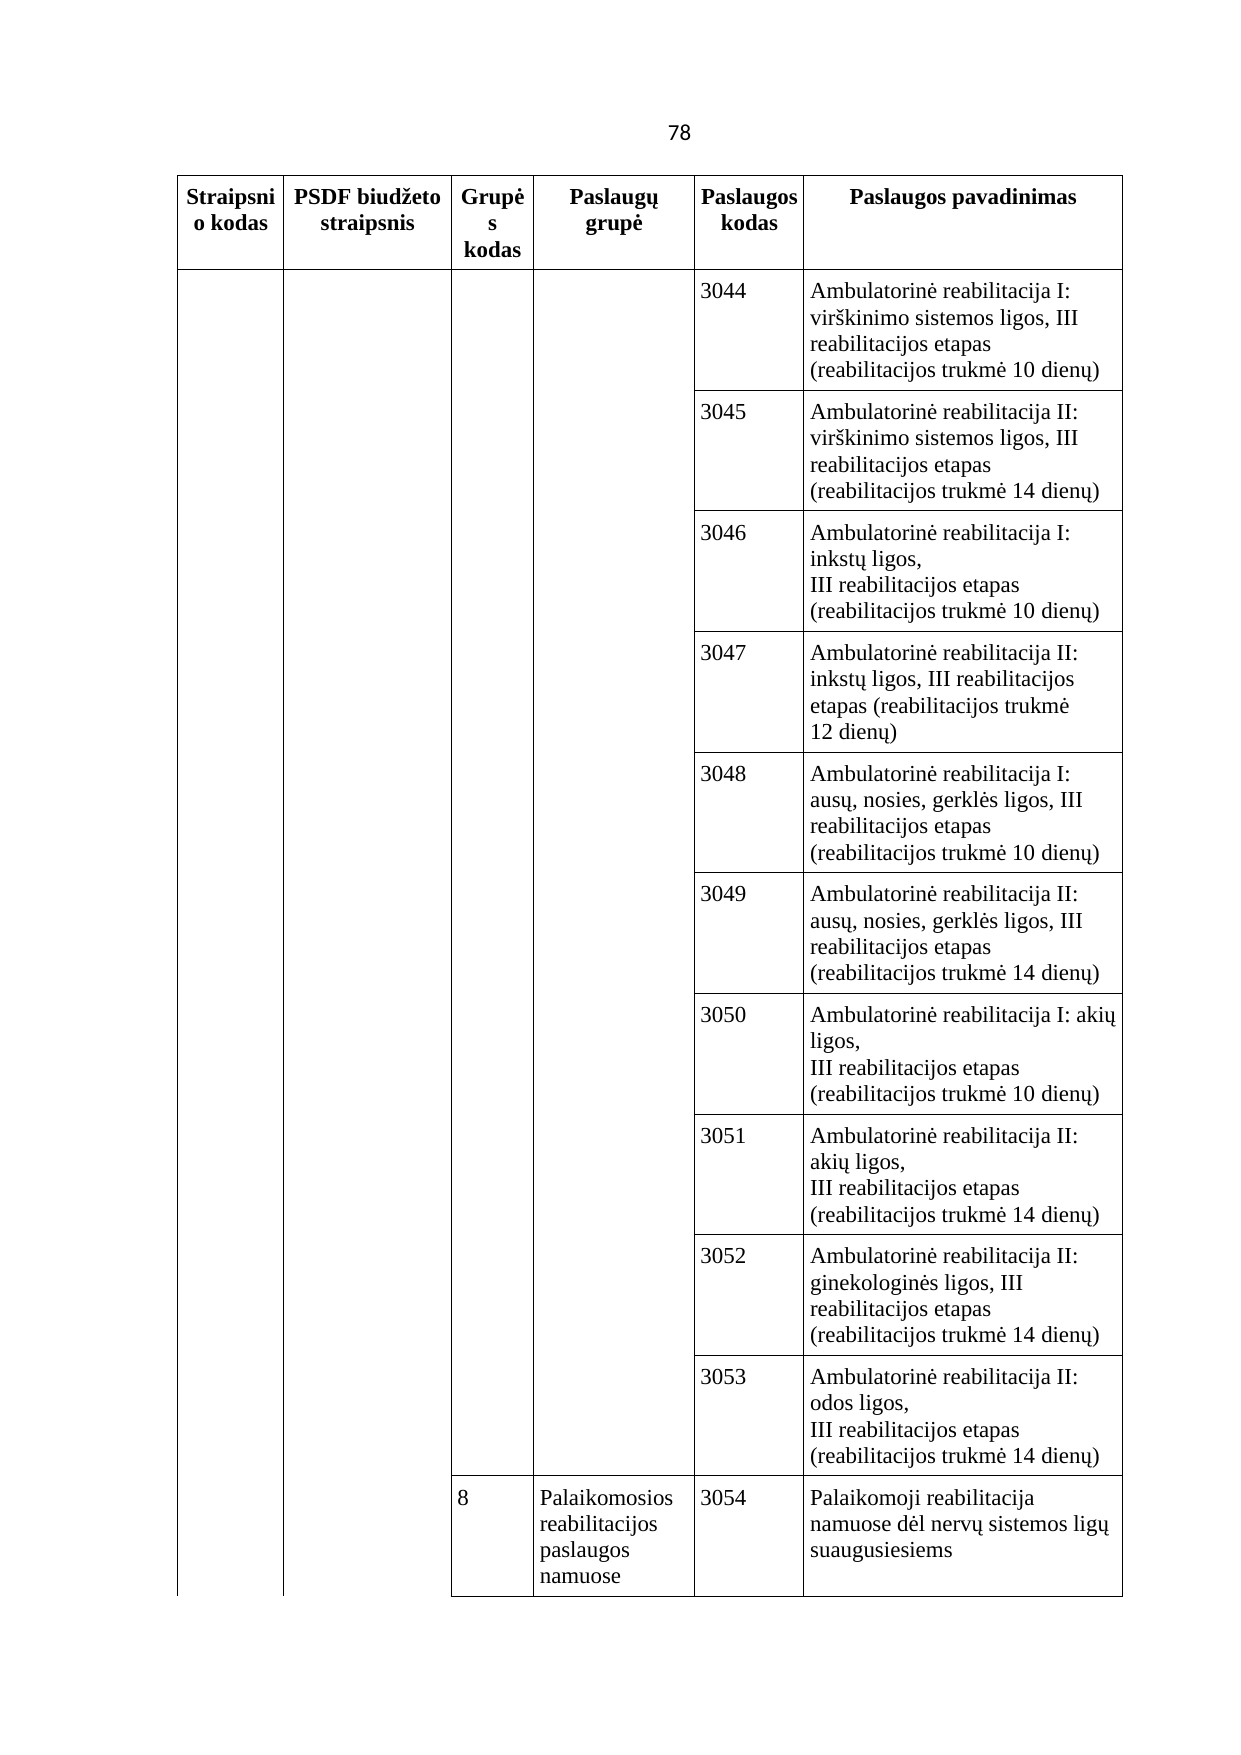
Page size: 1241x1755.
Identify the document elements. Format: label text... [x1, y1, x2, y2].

table_cell 3047 [695, 632, 803, 752]
table_cell [452, 631, 533, 752]
table_cell [452, 390, 533, 510]
table_cell [284, 270, 451, 390]
table_cell [178, 510, 283, 631]
table_cell Ambulatorinė reabilitacija II: akių ligos, III reabilitacijos etapas (reabilitacijos trukmė 14 dienų) [804, 1115, 1122, 1234]
table_cell 3045 [695, 391, 803, 510]
table_cell 3051 [695, 1115, 803, 1234]
table_cell [452, 1114, 533, 1234]
table_header Paslaugos kodas [695, 176, 803, 269]
table_cell [284, 752, 451, 872]
table_header Paslaugos pavadinimas [804, 176, 1122, 269]
table_cell [534, 752, 694, 872]
table_cell [534, 1234, 694, 1355]
table_cell [534, 270, 694, 390]
table_cell [452, 1234, 533, 1355]
table_cell [534, 872, 694, 993]
table_cell [284, 631, 451, 752]
table_cell [452, 993, 533, 1113]
table_cell [178, 1114, 283, 1234]
table_cell [178, 872, 283, 993]
table_cell [452, 270, 533, 390]
table_cell Palaikomoji reabilitacija namuose dėl nervų sistemos ligų suaugusiesiems [804, 1476, 1122, 1596]
table_cell [178, 1475, 283, 1596]
table_cell [534, 1114, 694, 1234]
table_cell 3050 [695, 994, 803, 1113]
table_cell Ambulatorinė reabilitacija II: virškinimo sistemos ligos, III reabilitacijos etapas (reabilitacijos trukmė 14 dienų) [804, 391, 1122, 510]
table_cell 3053 [695, 1356, 803, 1475]
table_cell [178, 631, 283, 752]
table_cell Ambulatorinė reabilitacija II: inkstų ligos, III reabilitacijos etapas (reabilitacijos trukmė 12 dienų) [804, 632, 1122, 752]
table_cell [452, 510, 533, 631]
table_header Grupės kodas [452, 176, 533, 269]
table_cell [534, 1355, 694, 1475]
table_header Straipsnio kodas [178, 176, 283, 269]
table_cell Ambulatorinė reabilitacija II: ausų, nosies, gerklės ligos, III reabilitacijos etapas (reabilitacijos trukmė 14 dienų) [804, 873, 1122, 993]
table_cell [178, 390, 283, 510]
table_cell [452, 1355, 533, 1475]
table_cell [534, 390, 694, 510]
table_cell 8 [452, 1476, 533, 1596]
table_cell [284, 1355, 451, 1475]
table_cell [534, 510, 694, 631]
table_header Paslaugų grupė [534, 176, 694, 269]
table_cell [284, 872, 451, 993]
table_cell [284, 1114, 451, 1234]
table_cell [534, 993, 694, 1113]
table_cell Ambulatorinė reabilitacija I: inkstų ligos, III reabilitacijos etapas (reabilitacijos trukmė 10 dienų) [804, 511, 1122, 631]
table_cell Ambulatorinė reabilitacija II: ginekologinės ligos, III reabilitacijos etapas (reabilitacijos trukmė 14 dienų) [804, 1235, 1122, 1355]
table_cell Ambulatorinė reabilitacija I: virškinimo sistemos ligos, III reabilitacijos etapas (reabilitacijos trukmė 10 dienų) [804, 270, 1122, 390]
table_cell [284, 510, 451, 631]
table_cell [452, 872, 533, 993]
table_cell 3046 [695, 511, 803, 631]
table_cell [284, 390, 451, 510]
table_cell [534, 631, 694, 752]
table_cell Palaikomosios reabilitacijos paslaugos namuose [534, 1476, 694, 1596]
table_cell [452, 752, 533, 872]
table_cell [284, 1234, 451, 1355]
table_cell Ambulatorinė reabilitacija I: ausų, nosies, gerklės ligos, III reabilitacijos etapas (reabilitacijos trukmė 10 dienų) [804, 753, 1122, 872]
table_cell [178, 1234, 283, 1355]
table_cell [178, 752, 283, 872]
table_cell [178, 1355, 283, 1475]
table_cell 3052 [695, 1235, 803, 1355]
table_cell 3054 [695, 1476, 803, 1596]
table_cell [178, 270, 283, 390]
table_cell 3048 [695, 753, 803, 872]
table_cell [284, 1475, 451, 1596]
table_cell 3044 [695, 270, 803, 390]
table_cell [284, 993, 451, 1113]
table_header PSDF biudžeto straipsnis [284, 176, 451, 269]
table_cell Ambulatorinė reabilitacija II: odos ligos, III reabilitacijos etapas (reabilitacijos trukmė 14 dienų) [804, 1356, 1122, 1475]
table_cell Ambulatorinė reabilitacija I: akių ligos, III reabilitacijos etapas (reabilitacijos trukmė 10 dienų) [804, 994, 1122, 1113]
table_cell 3049 [695, 873, 803, 993]
table_cell [178, 993, 283, 1113]
